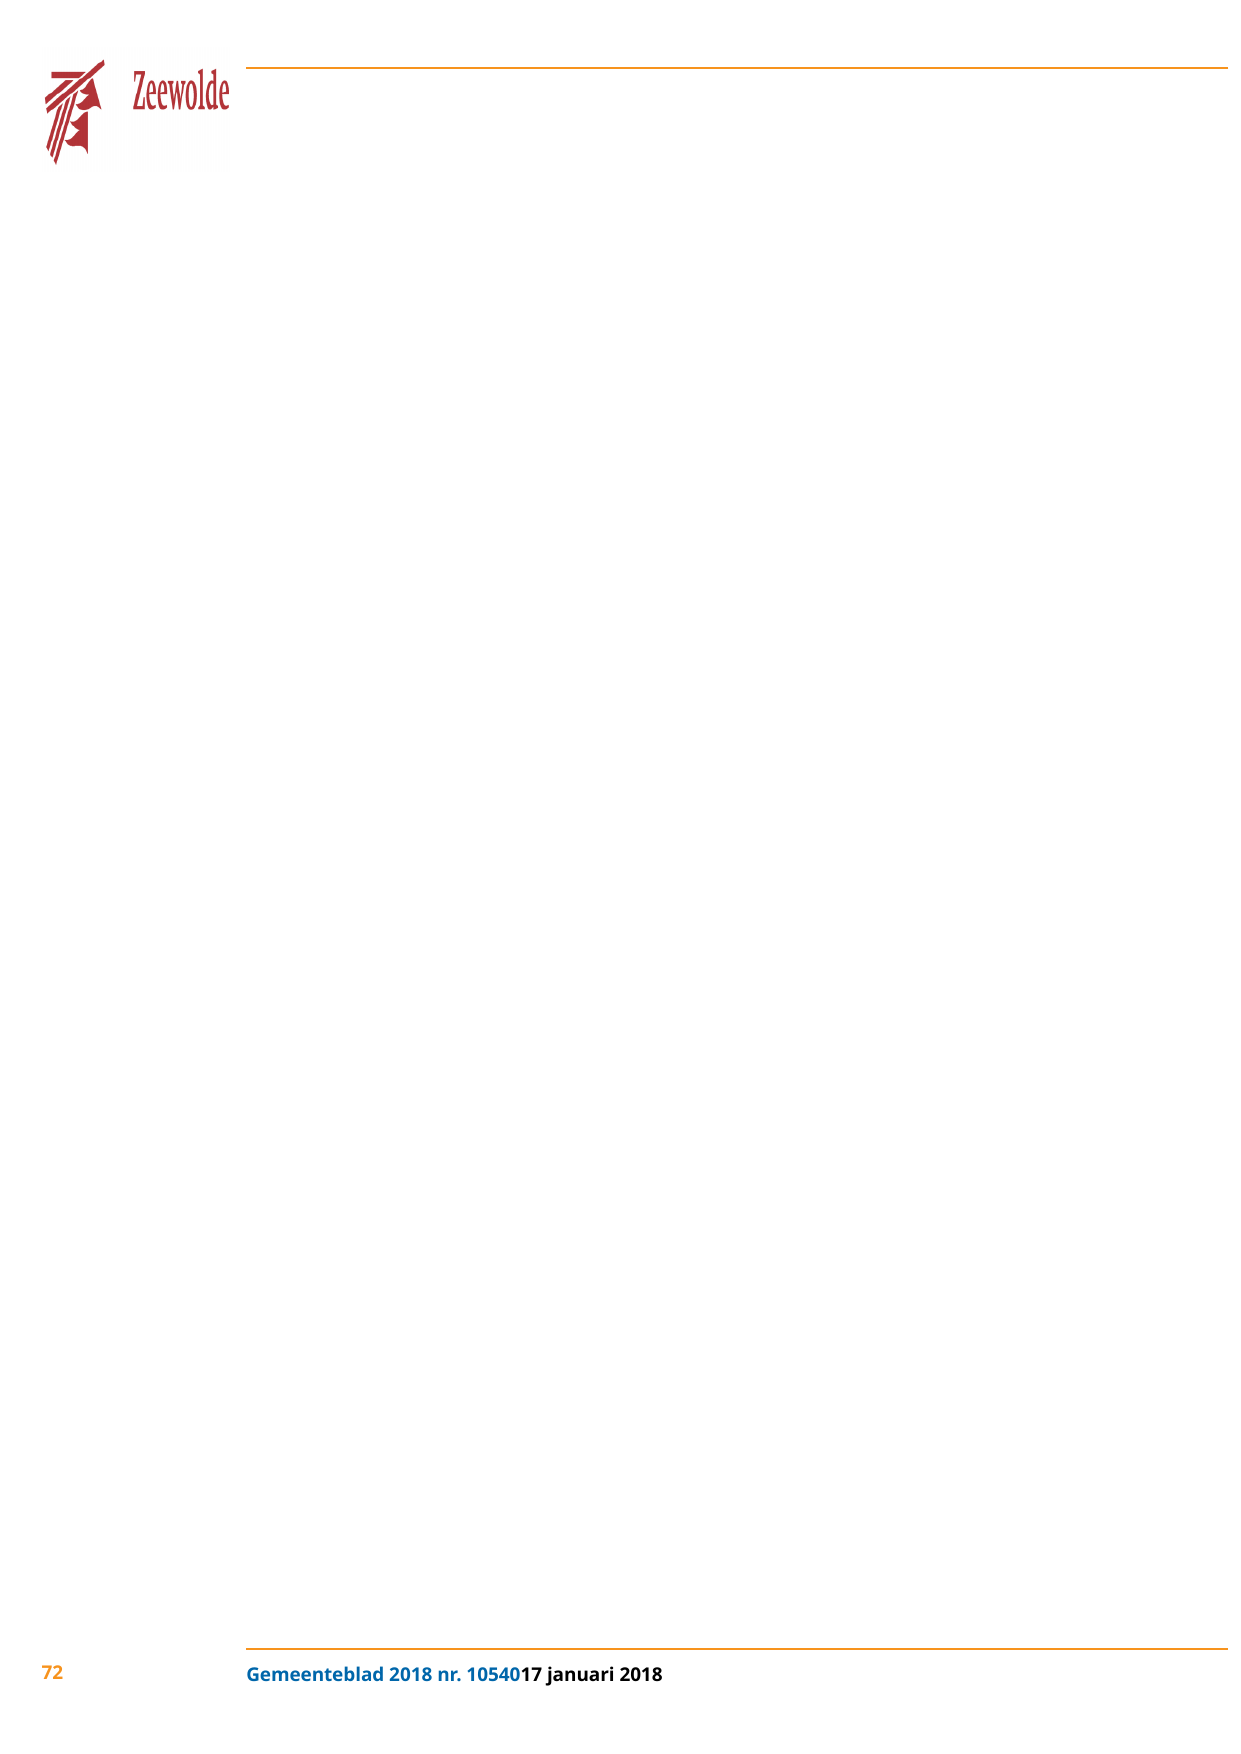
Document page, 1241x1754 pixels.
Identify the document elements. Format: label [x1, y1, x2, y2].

picture [41, 47, 231, 172]
